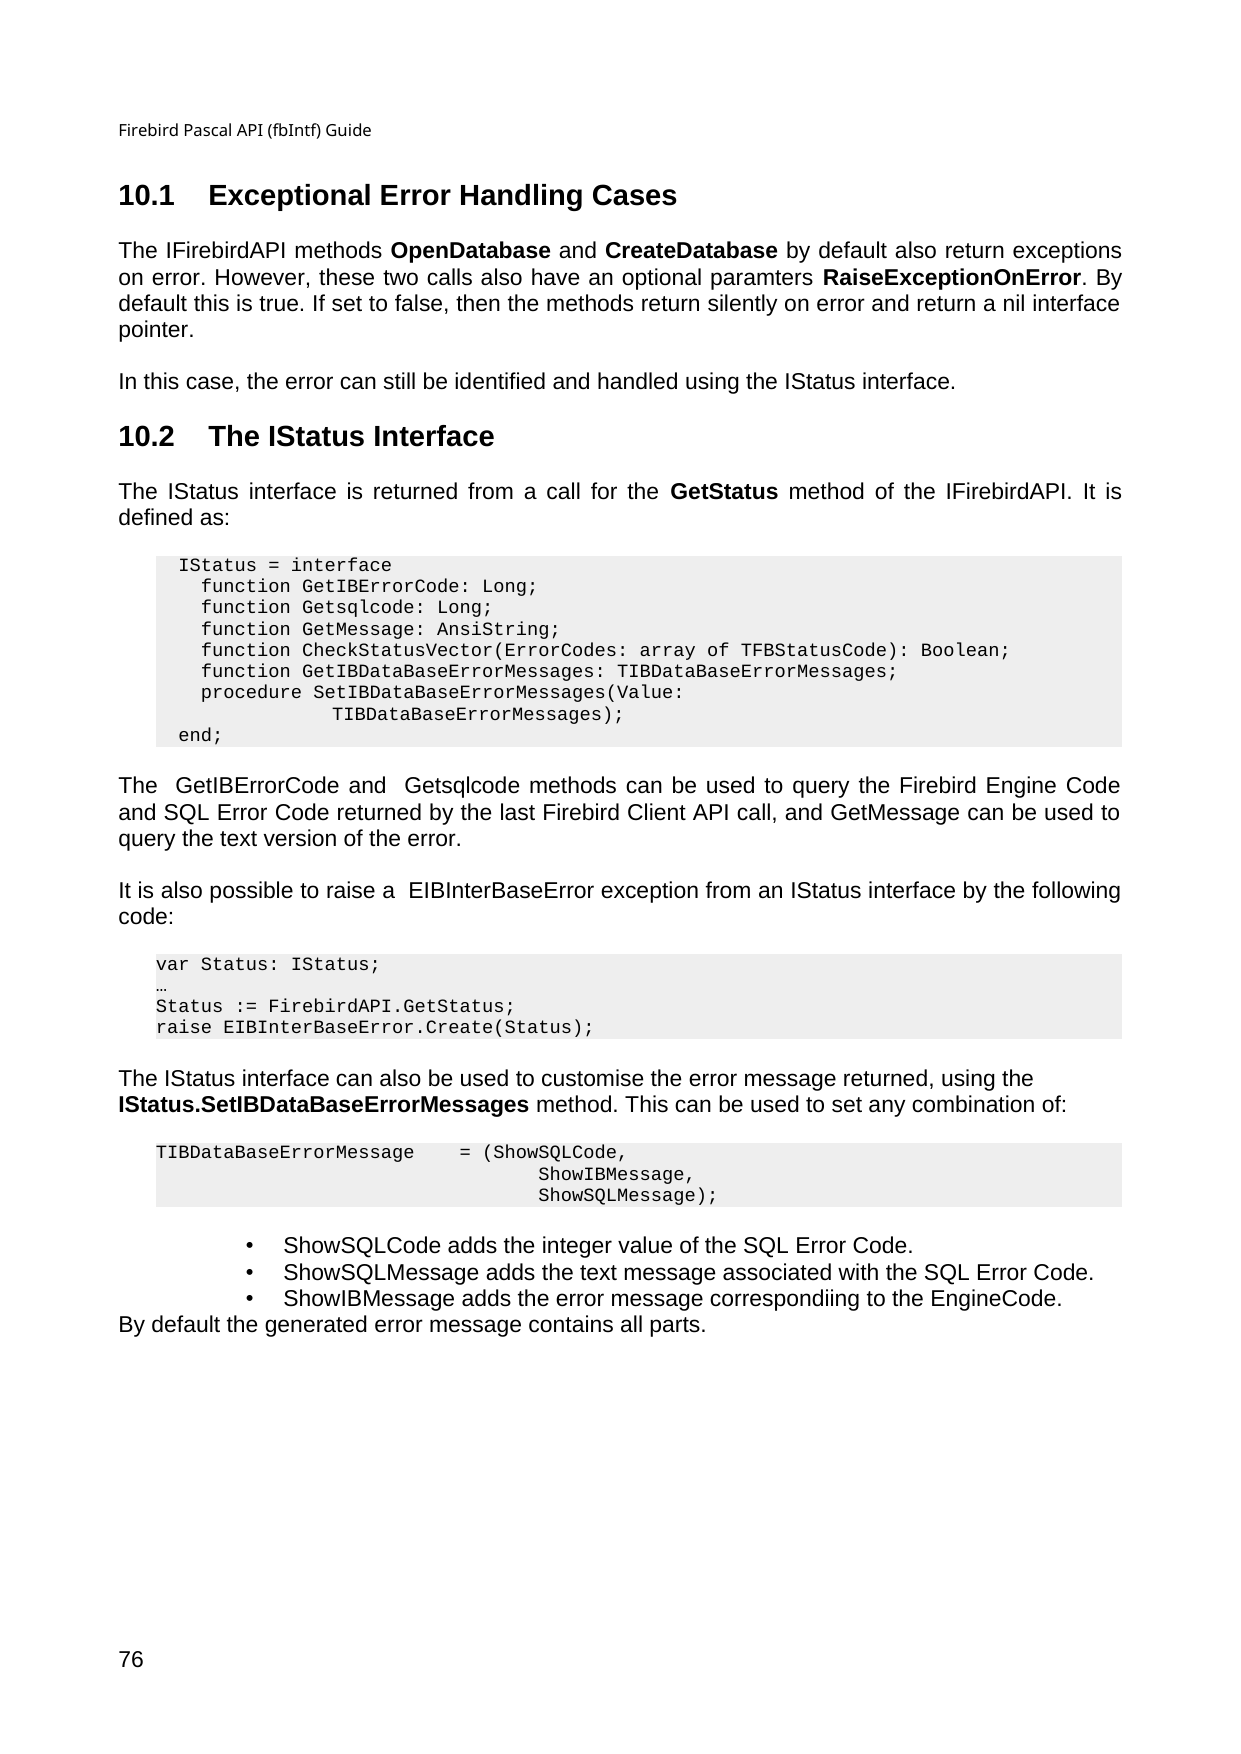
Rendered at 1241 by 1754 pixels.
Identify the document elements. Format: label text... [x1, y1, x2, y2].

text The IFirebirdAPI methods OpenDatabase and CreateDatabase by default also return exceptions on error. However, these two calls also have an optional paramters RaiseExceptionOnError. By default this is true. If set to false, then the methods return silently on error and return a nil interface pointer. [118, 237, 1122, 343]
text raise EIBInterBaseError.Create(Status); [156, 1018, 1122, 1039]
list ShowSQLMessage adds the text message associated with the SQL Error Code. [246, 1259, 1122, 1285]
text In this case, the error can still be identified and handled using the IStatus interface. [118, 368, 1122, 394]
text var Status: IStatus; [156, 954, 1122, 976]
text By default the generated error message contains all parts. [118, 1311, 1122, 1338]
text ShowSQLMessage); [156, 1186, 1122, 1207]
text The IStatus interface is returned from a call for the GetStatus method of the IFirebirdAPI. It is defined as: [118, 478, 1122, 531]
text function Getsqlcode: Long; [156, 598, 1122, 619]
text The IStatus interface can also be used to customise the error message returned, using the IStatus.SetIBDataBaseErrorMessages method. This can be used to set any combination of: [118, 1065, 1122, 1117]
list ShowSQLCode adds the integer value of the SQL Error Code. [246, 1232, 1122, 1259]
text procedure SetIBDataBaseErrorMessages(Value: [156, 683, 1122, 704]
text function CheckStatusVector(ErrorCodes: array of TFBStatusCode): Boolean; [156, 641, 1122, 662]
text function GetMessage: AnsiString; [156, 619, 1122, 641]
text TIBDataBaseErrorMessages); [156, 704, 1122, 726]
text … [156, 976, 1122, 997]
text end; [156, 726, 1122, 747]
text function GetIBErrorCode: Long; [156, 577, 1122, 598]
text The GetIBErrorCode and Getsqlcode methods can be used to query the Firebird Engine Code and SQL Error Code returned by the last Firebird Client API call, and GetMessage can be used to query the text version of the error. [118, 772, 1122, 852]
list ShowIBMessage adds the error message correspondiing to the EngineCode. [246, 1285, 1122, 1311]
text TIBDataBaseErrorMessage = (ShowSQLCode, [156, 1143, 1122, 1164]
text ShowIBMessage, [156, 1164, 1122, 1186]
text function GetIBDataBaseErrorMessages: TIBDataBaseErrorMessages; [156, 662, 1122, 683]
text It is also possible to raise a EIBInterBaseError exception from an IStatus interface by the following code: [118, 877, 1122, 929]
text IStatus = interface [156, 556, 1122, 577]
text Status := FirebirdAPI.GetStatus; [156, 997, 1122, 1018]
subtitle Exceptional Error Handling Cases [118, 178, 1122, 212]
subtitle The IStatus Interface [118, 419, 1122, 452]
